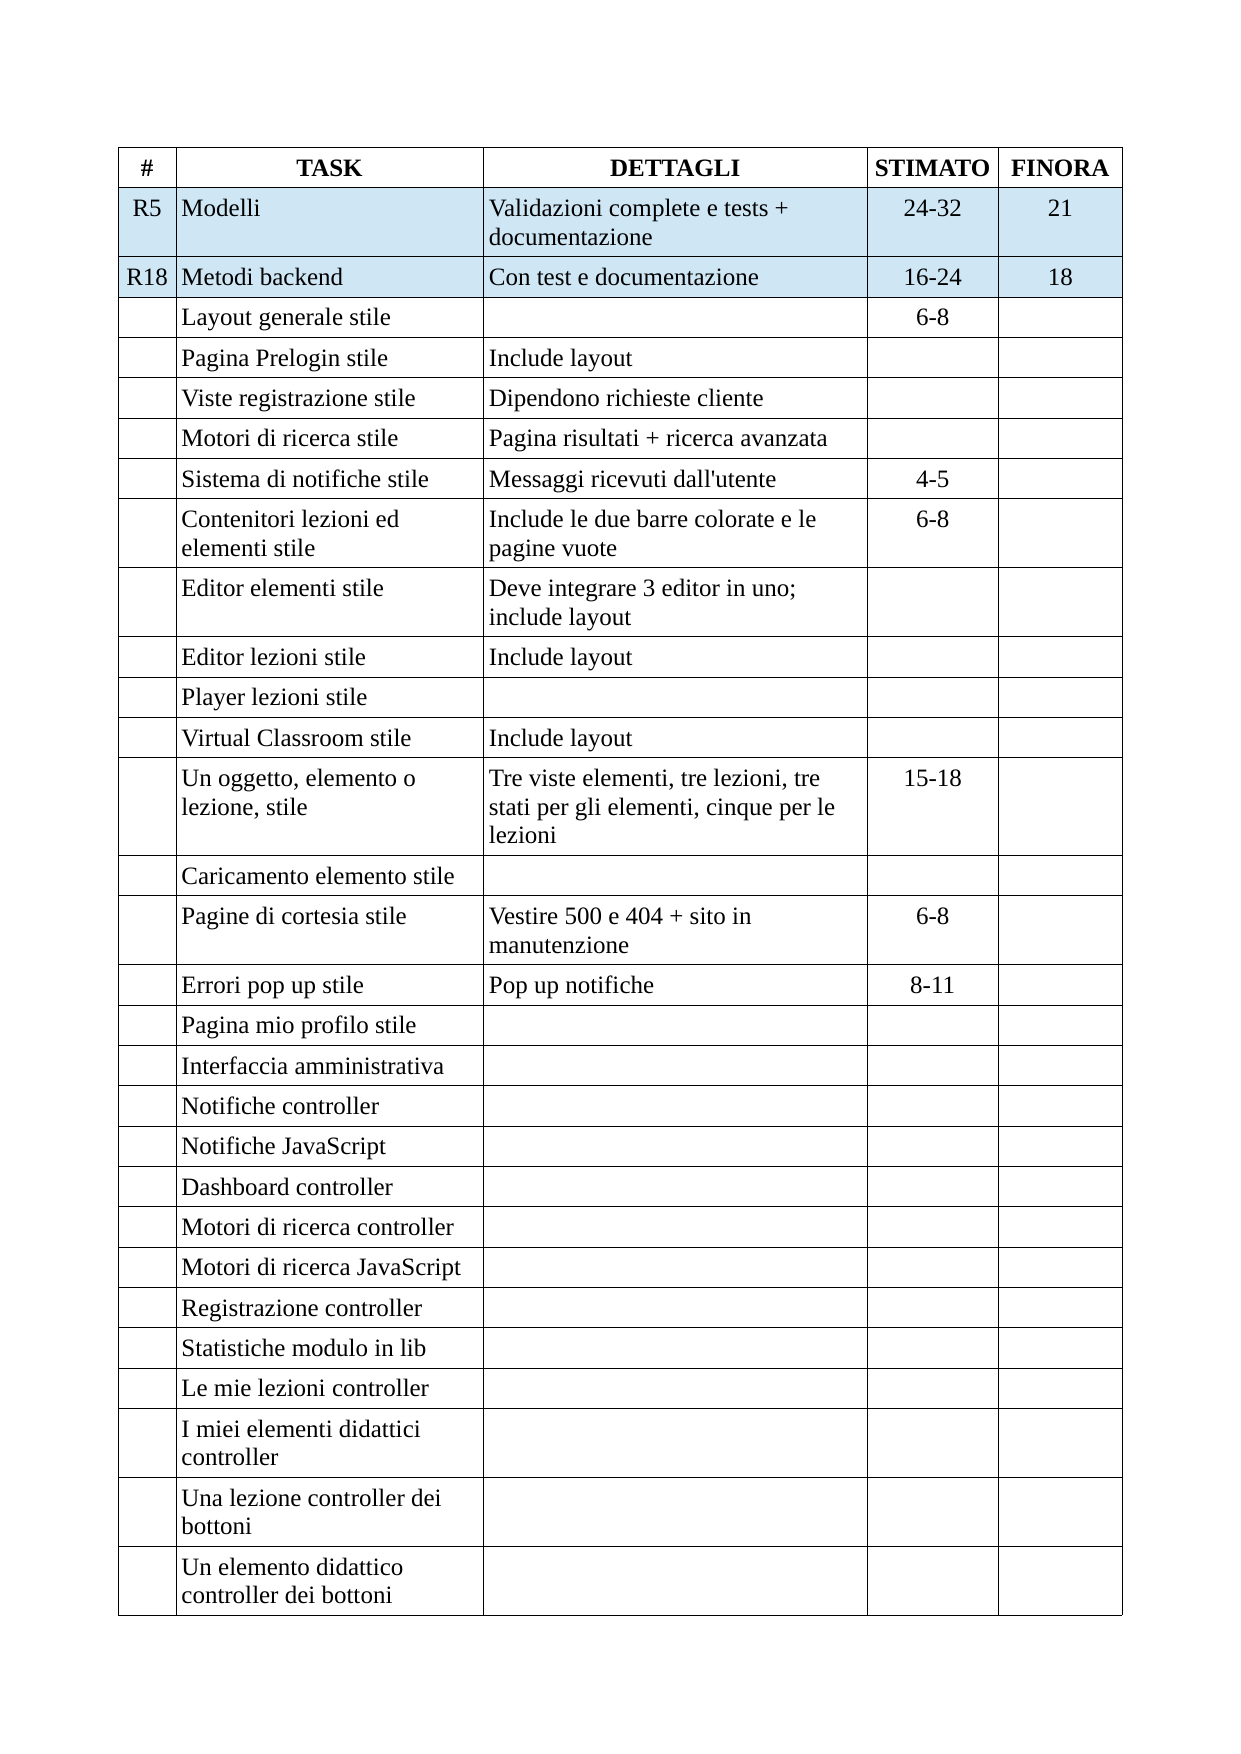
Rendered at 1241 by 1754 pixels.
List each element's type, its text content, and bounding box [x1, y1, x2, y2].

table_cell [119, 338, 176, 377]
table_cell 4-5 [868, 459, 998, 498]
table_cell [119, 1127, 176, 1166]
table_cell [999, 1207, 1122, 1247]
table_cell Una lezione controller dei bottoni [177, 1478, 483, 1546]
table_cell Dipendono richieste cliente [484, 378, 867, 417]
table_cell [868, 1006, 998, 1045]
table_cell [868, 338, 998, 377]
table_cell Motori di ricerca stile [177, 419, 483, 458]
table_cell Validazioni complete e tests + documentazione [484, 188, 867, 256]
table_cell [999, 1006, 1122, 1045]
table_cell [119, 1369, 176, 1408]
table_cell [868, 568, 998, 636]
table_cell Tre viste elementi, tre lezioni, tre stati per gli elementi, cinque per le lezioni [484, 758, 867, 855]
table_cell Pagina risultati + ricerca avanzata [484, 419, 867, 458]
table_cell Dashboard controller [177, 1167, 483, 1206]
table_cell Viste registrazione stile [177, 378, 483, 417]
table_cell [999, 1409, 1122, 1477]
table_cell [119, 856, 176, 895]
table_cell [868, 1547, 998, 1615]
table_cell [119, 499, 176, 567]
table_cell Vestire 500 e 404 + sito in manutenzione [484, 896, 867, 964]
table_cell [999, 1248, 1122, 1287]
table_cell 24-32 [868, 188, 998, 256]
table_cell Motori di ricerca JavaScript [177, 1248, 483, 1287]
table_cell [119, 637, 176, 677]
table_cell Player lezioni stile [177, 678, 483, 717]
table_header # [119, 148, 176, 187]
table_cell [868, 1248, 998, 1287]
table_cell Pagina Prelogin stile [177, 338, 483, 377]
table_cell Include le due barre colorate e le pagine vuote [484, 499, 867, 567]
table_cell [119, 1086, 176, 1126]
table_cell Layout generale stile [177, 298, 483, 337]
table_cell Caricamento elemento stile [177, 856, 483, 895]
table_cell Contenitori lezioni ed elementi stile [177, 499, 483, 567]
table_cell [868, 1086, 998, 1126]
table_cell 15-18 [868, 758, 998, 855]
table_cell [119, 1288, 176, 1327]
table_cell [868, 1207, 998, 1247]
table_cell Editor lezioni stile [177, 637, 483, 677]
table_cell Interfaccia amministrativa [177, 1046, 483, 1085]
table_cell I miei elementi didattici controller [177, 1409, 483, 1477]
table_cell [484, 1046, 867, 1085]
table_cell Un elemento didattico controller dei bottoni [177, 1547, 483, 1615]
table_cell [999, 1046, 1122, 1085]
table_cell [119, 718, 176, 757]
table_cell [868, 378, 998, 417]
table_cell [868, 1409, 998, 1477]
table_cell Con test e documentazione [484, 257, 867, 297]
table_cell [484, 298, 867, 337]
table_cell [484, 1409, 867, 1477]
table_cell [868, 856, 998, 895]
table_cell [868, 1369, 998, 1408]
table_cell [868, 1328, 998, 1367]
table_cell [119, 965, 176, 1005]
table_cell 6-8 [868, 499, 998, 567]
table_cell [999, 378, 1122, 417]
table_cell [999, 459, 1122, 498]
table_cell [999, 298, 1122, 337]
table_cell Pagine di cortesia stile [177, 896, 483, 964]
table_cell [999, 896, 1122, 964]
table_cell [999, 678, 1122, 717]
table_cell [484, 856, 867, 895]
table_header TASK [177, 148, 483, 187]
table_cell [484, 1167, 867, 1206]
table_cell [999, 1547, 1122, 1615]
table_cell [999, 1288, 1122, 1327]
table_cell [484, 1207, 867, 1247]
table_cell Editor elementi stile [177, 568, 483, 636]
table_cell [868, 1288, 998, 1327]
table_cell [119, 896, 176, 964]
table_cell Le mie lezioni controller [177, 1369, 483, 1408]
table_cell [119, 678, 176, 717]
table_cell R18 [119, 257, 176, 297]
table_cell [999, 1328, 1122, 1367]
table_cell [868, 637, 998, 677]
table_cell Registrazione controller [177, 1288, 483, 1327]
table_cell [484, 1086, 867, 1126]
table_cell Sistema di notifiche stile [177, 459, 483, 498]
table_cell R5 [119, 188, 176, 256]
table_cell [868, 1127, 998, 1166]
table_cell [484, 1127, 867, 1166]
table_cell Pagina mio profilo stile [177, 1006, 483, 1045]
table_cell [999, 1478, 1122, 1546]
table_cell Pop up notifiche [484, 965, 867, 1005]
table_cell [999, 499, 1122, 567]
table_cell [484, 1248, 867, 1287]
table_cell [999, 419, 1122, 458]
table_header DETTAGLI [484, 148, 867, 187]
table_cell 21 [999, 188, 1122, 256]
table_cell Deve integrare 3 editor in uno; include layout [484, 568, 867, 636]
table_cell [999, 718, 1122, 757]
table_cell [484, 1478, 867, 1546]
table_cell [119, 1167, 176, 1206]
table_cell [119, 758, 176, 855]
table_cell Statistiche modulo in lib [177, 1328, 483, 1367]
table_cell Modelli [177, 188, 483, 256]
table_cell [999, 1127, 1122, 1166]
table_cell [119, 1478, 176, 1546]
table_cell [999, 758, 1122, 855]
table_cell [484, 1547, 867, 1615]
table_header FINORA [999, 148, 1122, 187]
table_cell [999, 637, 1122, 677]
table_cell [119, 1046, 176, 1085]
table_cell [868, 1478, 998, 1546]
table_cell [868, 1046, 998, 1085]
table_cell [119, 1248, 176, 1287]
table_cell Include layout [484, 637, 867, 677]
table_cell [999, 1369, 1122, 1408]
table_cell Errori pop up stile [177, 965, 483, 1005]
table_cell [119, 1409, 176, 1477]
table_cell [999, 338, 1122, 377]
table_cell [868, 419, 998, 458]
table_header STIMATO [868, 148, 998, 187]
table_cell [484, 1328, 867, 1367]
table_cell [484, 1006, 867, 1045]
table_cell Messaggi ricevuti dall'utente [484, 459, 867, 498]
table_cell [999, 1167, 1122, 1206]
table_cell [119, 1328, 176, 1367]
table_cell [999, 1086, 1122, 1126]
table_cell [119, 298, 176, 337]
table_cell [999, 568, 1122, 636]
table_cell [119, 459, 176, 498]
table_cell [484, 1369, 867, 1408]
table_cell [119, 568, 176, 636]
table_cell [999, 965, 1122, 1005]
table_cell 6-8 [868, 298, 998, 337]
table_cell Include layout [484, 338, 867, 377]
table_cell Motori di ricerca controller [177, 1207, 483, 1247]
table_cell [119, 419, 176, 458]
table_cell [868, 678, 998, 717]
table_cell 18 [999, 257, 1122, 297]
table_cell Metodi backend [177, 257, 483, 297]
table_cell [999, 856, 1122, 895]
table_cell [119, 1207, 176, 1247]
table_cell [119, 1006, 176, 1045]
table_cell Include layout [484, 718, 867, 757]
table_cell [868, 1167, 998, 1206]
table_cell Virtual Classroom stile [177, 718, 483, 757]
table_cell 6-8 [868, 896, 998, 964]
table_cell Notifiche controller [177, 1086, 483, 1126]
table_cell [119, 378, 176, 417]
table_cell 8-11 [868, 965, 998, 1005]
table_cell 16-24 [868, 257, 998, 297]
table_cell [484, 1288, 867, 1327]
table_cell Un oggetto, elemento o lezione, stile [177, 758, 483, 855]
table_cell [484, 678, 867, 717]
table_cell [119, 1547, 176, 1615]
table_cell Notifiche JavaScript [177, 1127, 483, 1166]
table_cell [868, 718, 998, 757]
